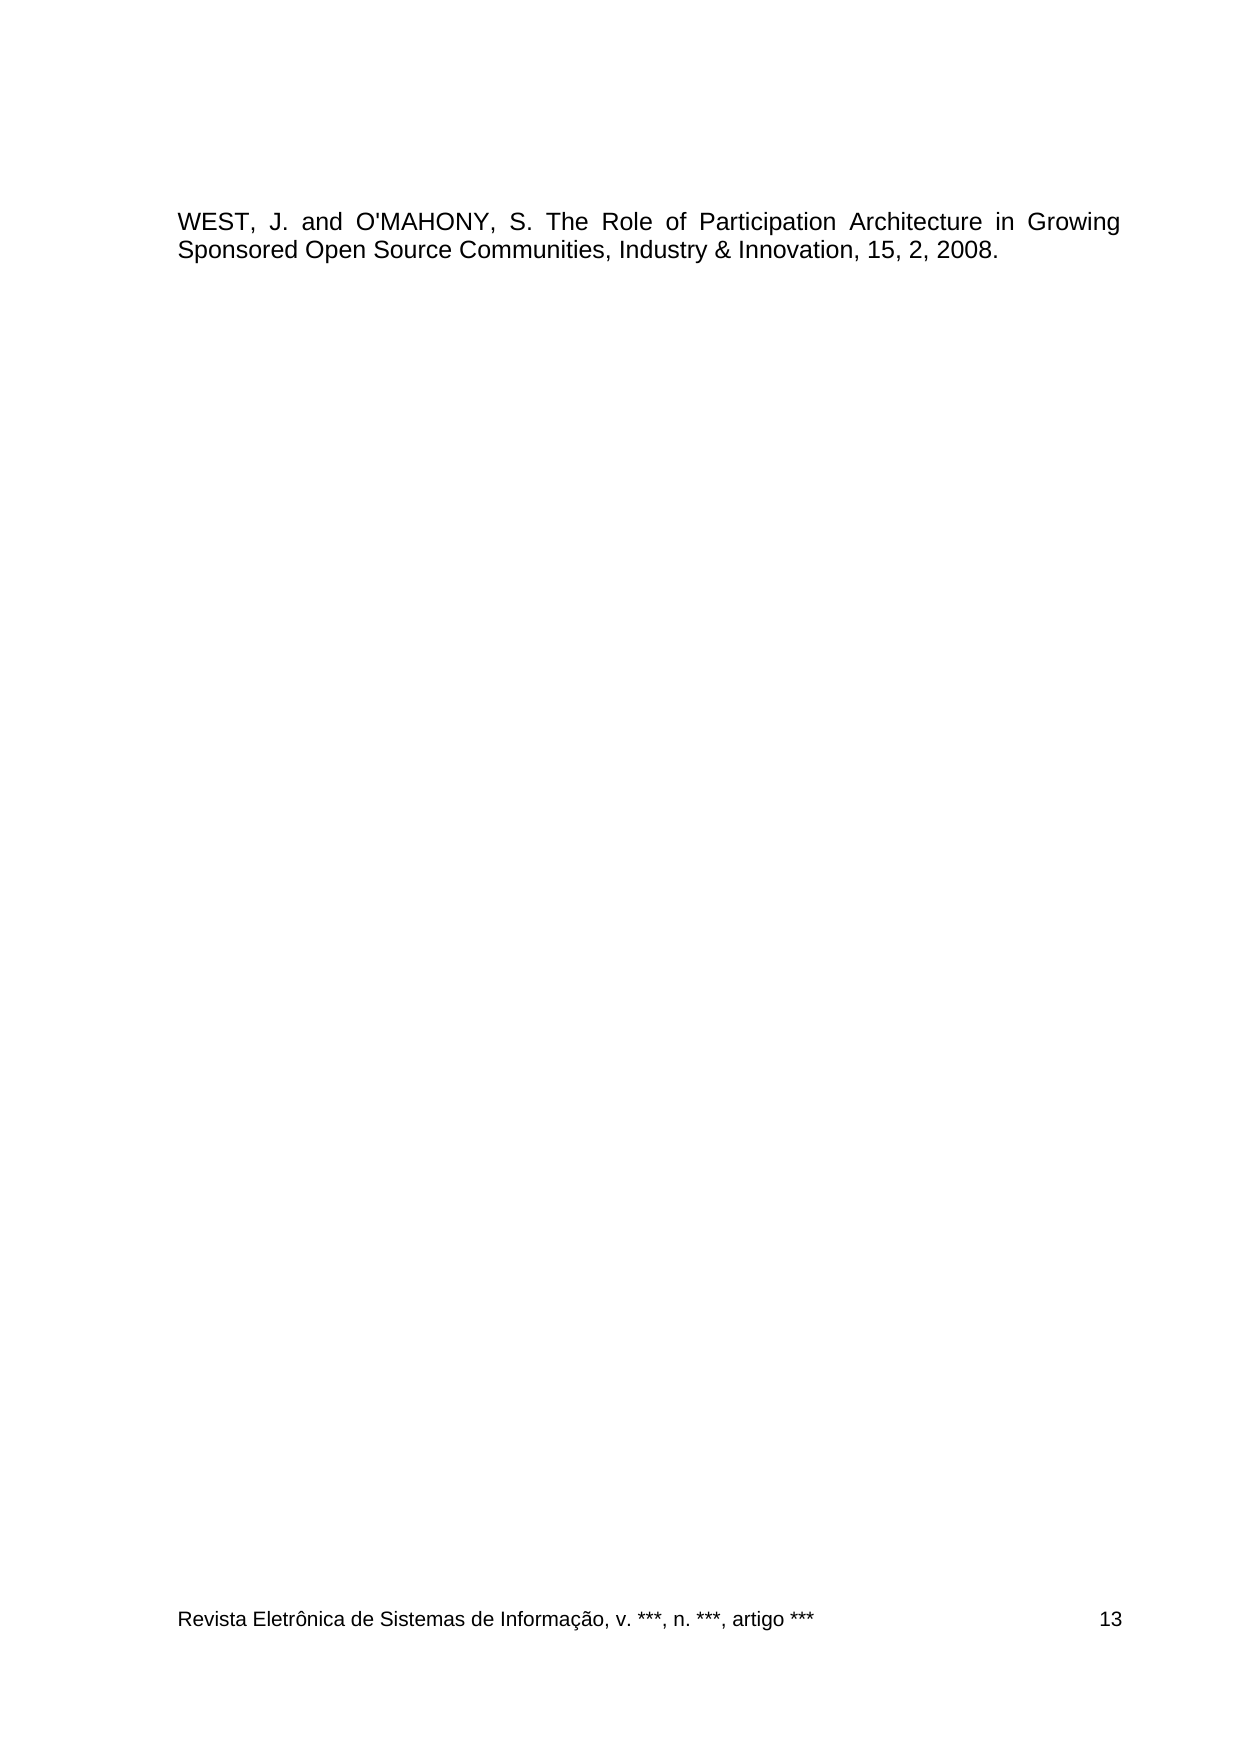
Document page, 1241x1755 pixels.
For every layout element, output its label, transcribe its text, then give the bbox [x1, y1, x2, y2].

text WEST, J. and O'MAHONY, S. The Role of Participation Architecture in Growing Sponsored Open Source Communities, Industry & Innovation, 15, 2, 2008. [177, 207, 1122, 264]
